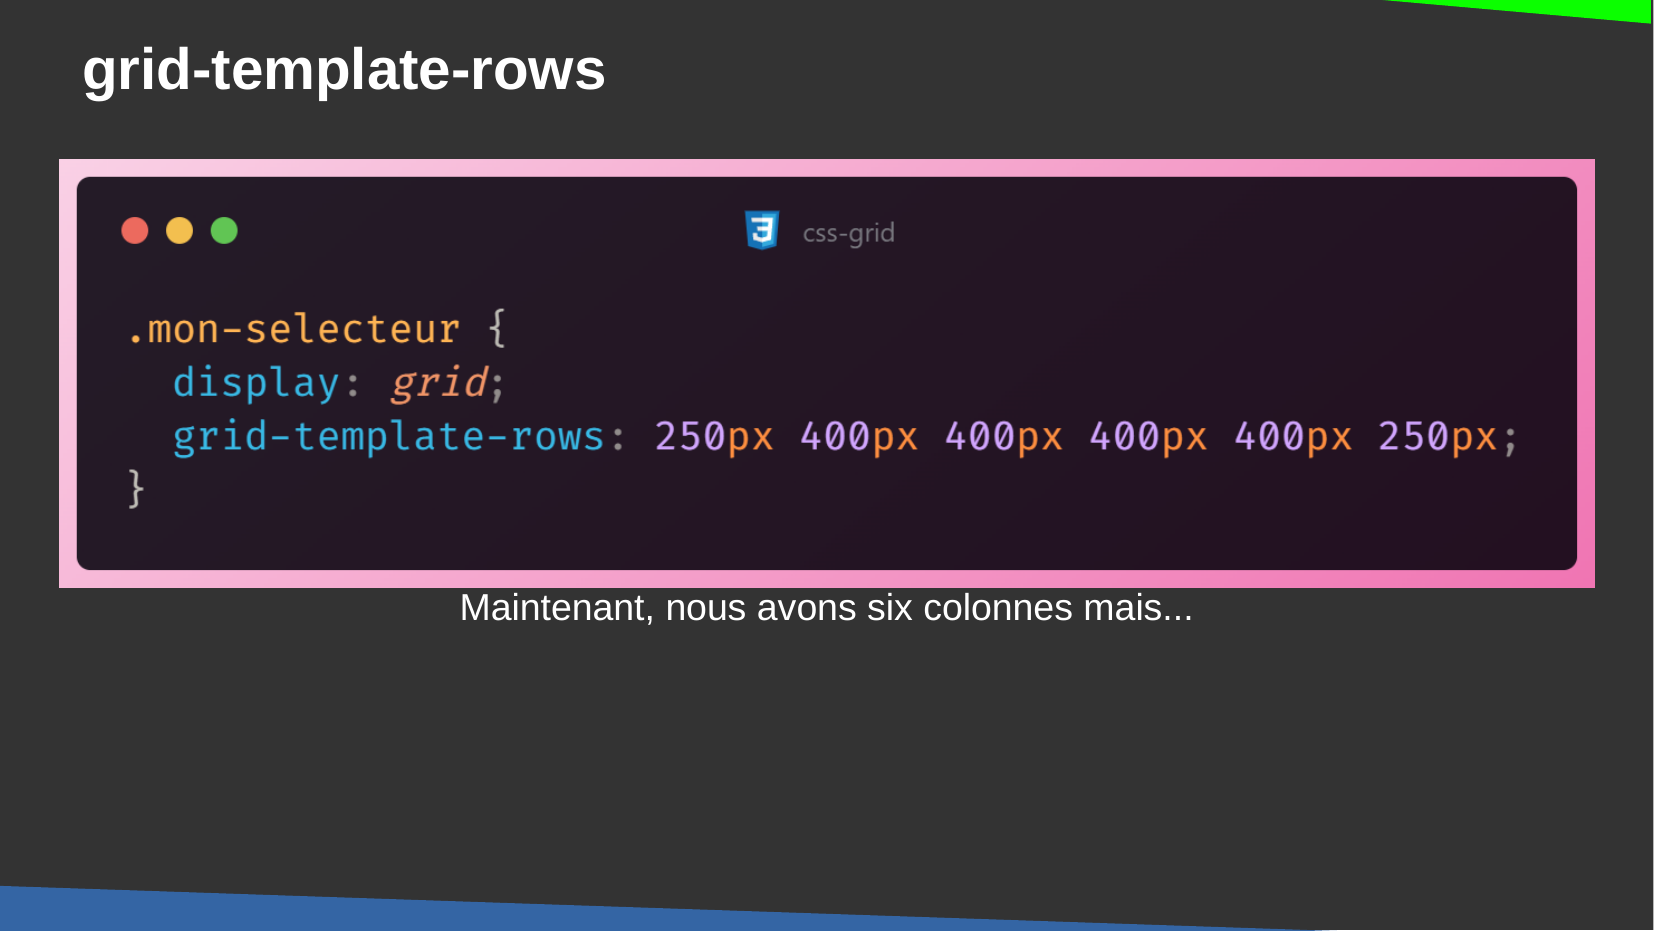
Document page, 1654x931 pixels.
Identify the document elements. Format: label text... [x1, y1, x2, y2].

picture [59, 159, 1595, 588]
title grid-template-rows [82, 37, 1571, 122]
text_box Maintenant, nous avons six colonnes mais... [118, 588, 1536, 679]
text_box [1382, 0, 1651, 24]
text_box [0, 885, 1337, 931]
